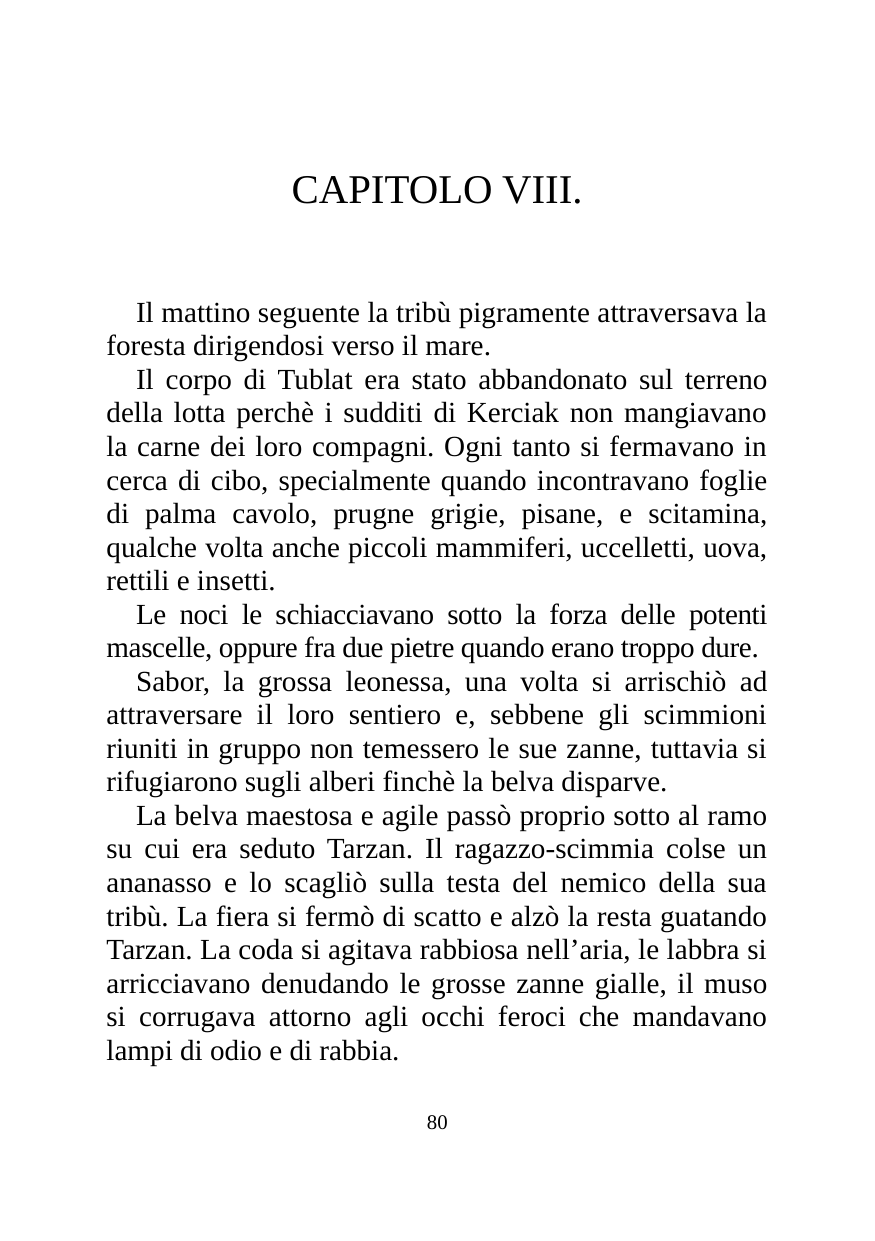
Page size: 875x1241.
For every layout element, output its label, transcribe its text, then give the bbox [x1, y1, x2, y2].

text Il corpo di Tublat era stato abbandonato sul terreno della lotta perchè i sudditi di Kerciak non mangiavano la carne dei loro compagni. Ogni tanto si fermavano in cerca di cibo, specialmente quando incontravano foglie di palma cavolo, prugne grigie, pisane, e scitamina, qualche volta anche piccoli mammiferi, uccelletti, uova, rettili e insetti. [106, 362, 768, 597]
text Sabor, la grossa leonessa, una volta si arrischiò ad attraversare il loro sentiero e, sebbene gli scimmioni riuniti in gruppo non temessero le sue zanne, tuttavia si rifugiarono sugli alberi finchè la belva disparve. [106, 664, 768, 798]
text Le noci le schiacciavano sotto la forza delle potenti mascelle, oppure fra due pietre quando erano troppo dure. [106, 597, 768, 664]
text La belva maestosa e agile passò proprio sotto al ramo su cui era seduto Tarzan. Il ragazzo-scimmia colse un ananasso e lo scagliò sulla testa del nemico della sua tribù. La fiera si fermò di scatto e alzò la resta guatando Tarzan. La coda si agitava rabbiosa nell’aria, le labbra si arricciavano denudando le grosse zanne gialle, il muso si corrugava attorno agli occhi feroci che mandavano lampi di odio e di rabbia. [106, 798, 768, 1066]
subtitle CAPITOLO VIII. [106, 165, 768, 212]
text Il mattino seguente la tribù pigramente attraversava la foresta dirigendosi verso il mare. [106, 295, 768, 362]
